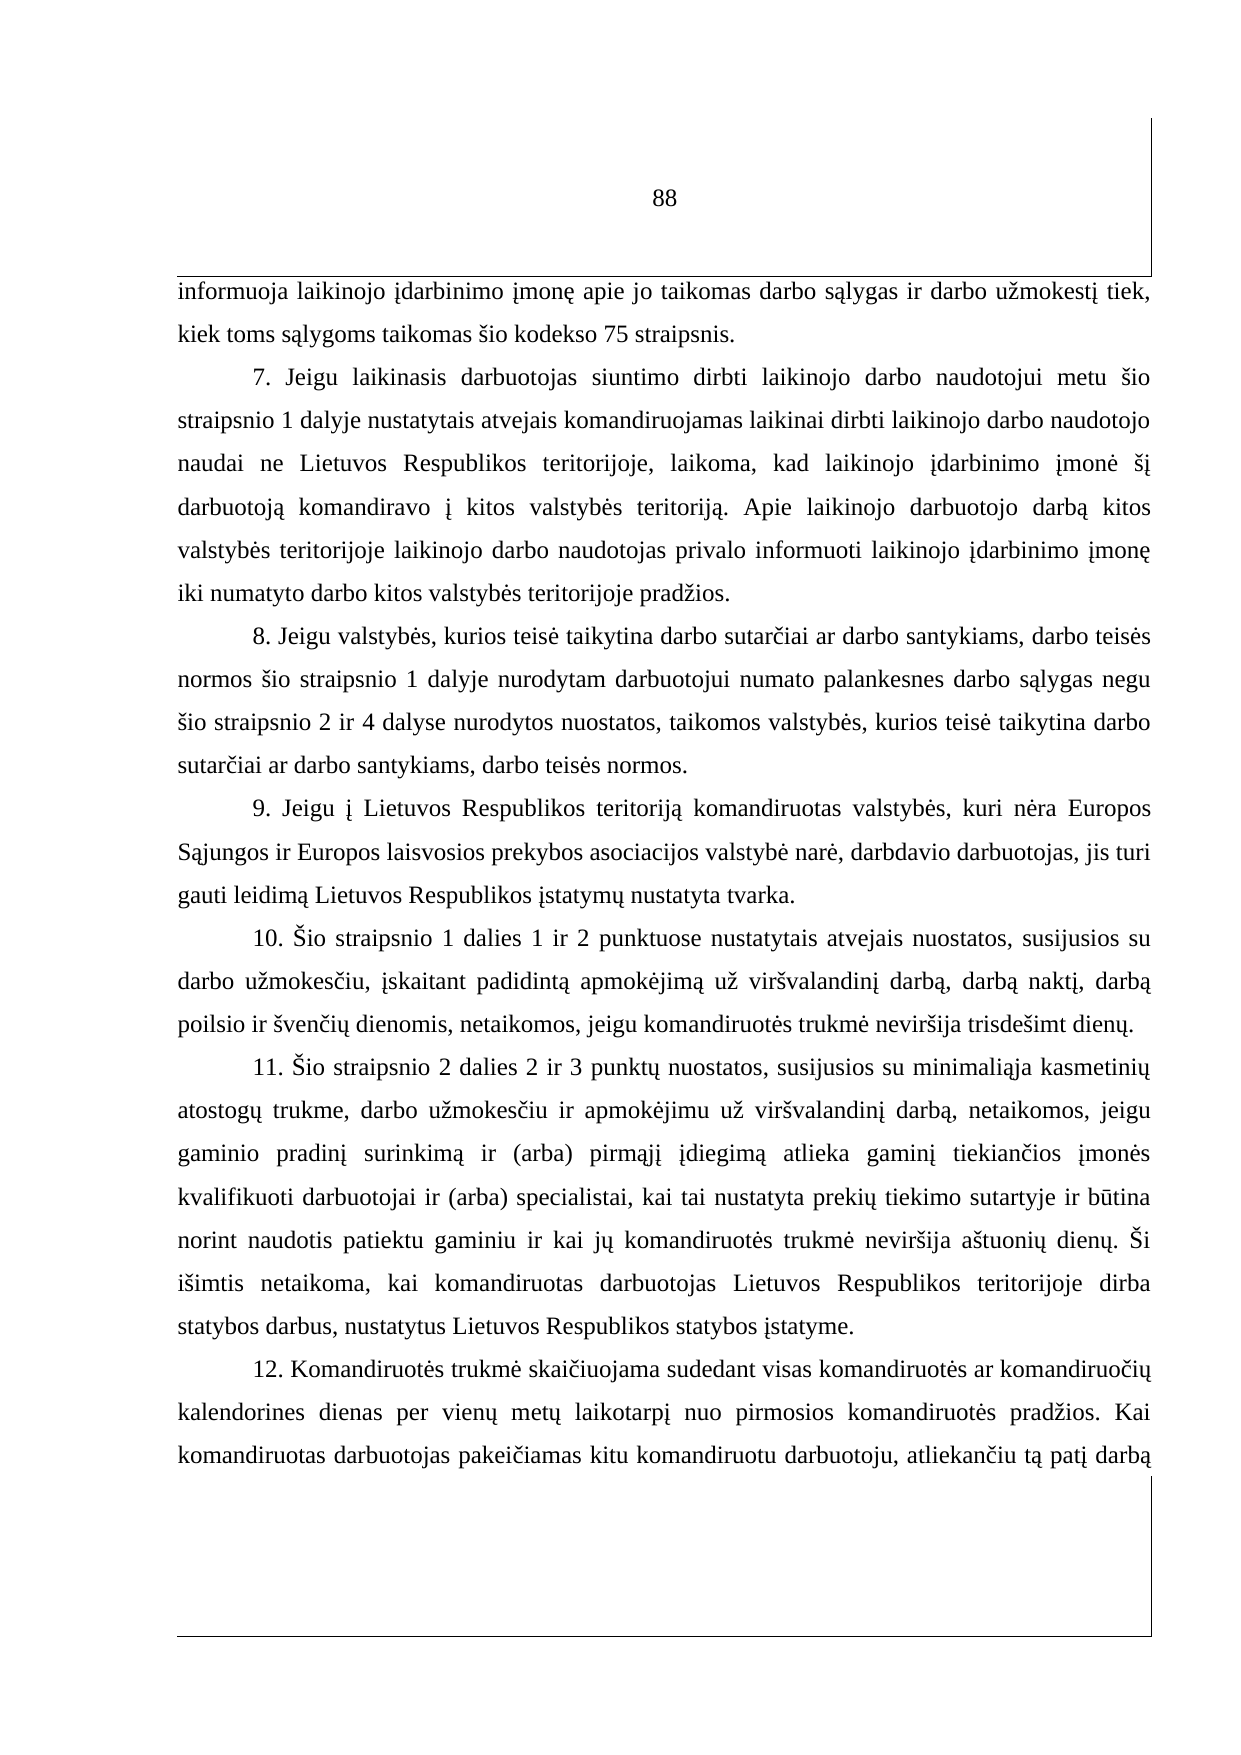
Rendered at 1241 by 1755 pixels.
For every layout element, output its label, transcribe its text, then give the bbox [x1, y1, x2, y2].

text 9. Jeigu į Lietuvos Respublikos teritoriją komandiruotas valstybės, kuri nėra Europos Sąjungos ir Europos laisvosios prekybos asociacijos valstybė narė, darbdavio darbuotojas, jis turi gauti leidimą Lietuvos Respublikos įstatymų nustatyta tvarka. [177, 793, 1152, 908]
text 7. Jeigu laikinasis darbuotojas siuntimo dirbti laikinojo darbo naudotojui metu šio straipsnio 1 dalyje nustatytais atvejais komandiruojamas laikinai dirbti laikinojo darbo naudotojo naudai ne Lietuvos Respublikos teritorijoje, laikoma, kad laikinojo įdarbinimo įmonė šį darbuotoją komandiravo į kitos valstybės teritoriją. Apie laikinojo darbuotojo darbą kitos valstybės teritorijoje laikinojo darbo naudotojas privalo informuoti laikinojo įdarbinimo įmonę iki numatyto darbo kitos valstybės teritorijoje pradžios. [177, 362, 1152, 607]
text 8. Jeigu valstybės, kurios teisė taikytina darbo sutarčiai ar darbo santykiams, darbo teisės normos šio straipsnio 1 dalyje nurodytam darbuotojui numato palankesnes darbo sąlygas negu šio straipsnio 2 ir 4 dalyse nurodytos nuostatos, taikomos valstybės, kurios teisė taikytina darbo sutarčiai ar darbo santykiams, darbo teisės normos. [177, 621, 1152, 779]
text 11. Šio straipsnio 2 dalies 2 ir 3 punktų nuostatos, susijusios su minimaliąja kasmetinių atostogų trukme, darbo užmokesčiu ir apmokėjimu už viršvalandinį darbą, netaikomos, jeigu gaminio pradinį surinkimą ir (arba) pirmąjį įdiegimą atlieka gaminį tiekiančios įmonės kvalifikuoti darbuotojai ir (arba) specialistai, kai tai nustatyta prekių tiekimo sutartyje ir būtina norint naudotis patiektu gaminiu ir kai jų komandiruotės trukmė neviršija aštuonių dienų. Ši išimtis netaikoma, kai komandiruotas darbuotojas Lietuvos Respublikos teritorijoje dirba statybos darbus, nustatytus Lietuvos Respublikos statybos įstatyme. [177, 1052, 1152, 1340]
text 12. Komandiruotės trukmė skaičiuojama sudedant visas komandiruotės ar komandiruočių kalendorines dienas per vienų metų laikotarpį nuo pirmosios komandiruotės pradžios. Kai komandiruotas darbuotojas pakeičiamas kitu komandiruotu darbuotoju, atliekančiu tą patį darbą [177, 1354, 1152, 1469]
text 10. Šio straipsnio 1 dalies 1 ir 2 punktuose nustatytais atvejais nuostatos, susijusios su darbo užmokesčiu, įskaitant padidintą apmokėjimą už viršvalandinį darbą, darbą naktį, darbą poilsio ir švenčių dienomis, netaikomos, jeigu komandiruotės trukmė neviršija trisdešimt dienų. [177, 923, 1152, 1038]
text informuoja laikinojo įdarbinimo įmonę apie jo taikomas darbo sąlygas ir darbo užmokestį tiek, kiek toms sąlygoms taikomas šio kodekso 75 straipsnis. [177, 276, 1152, 348]
